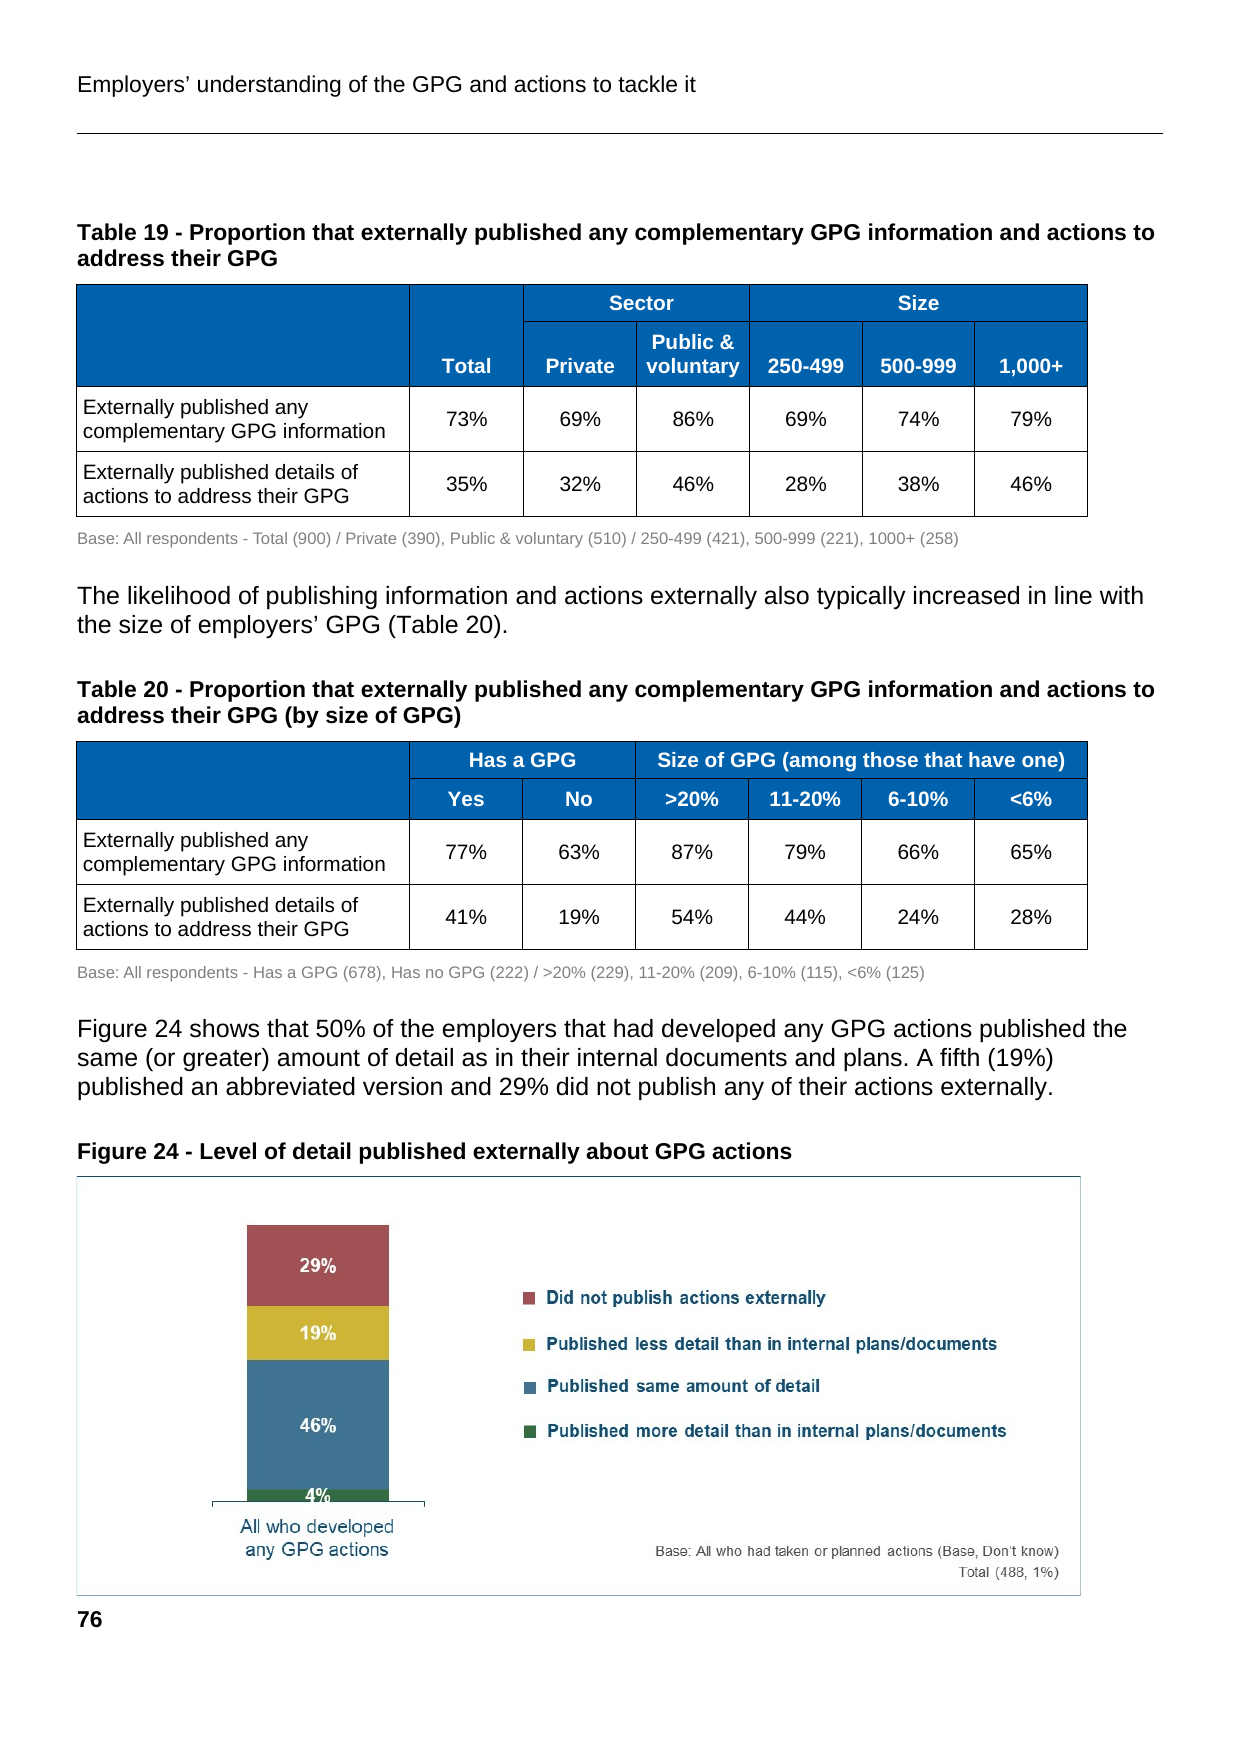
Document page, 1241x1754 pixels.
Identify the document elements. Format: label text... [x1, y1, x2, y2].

table_cell 65% [975, 820, 1087, 884]
table_cell 46% [975, 452, 1087, 516]
table_header Sector [524, 285, 749, 321]
table_cell 69% [524, 387, 636, 451]
table_cell 32% [524, 452, 636, 516]
table_cell 66% [862, 820, 974, 884]
table_cell 79% [749, 820, 861, 884]
table_cell 41% [410, 885, 522, 949]
table_cell Private [524, 322, 636, 386]
table_cell 1,000+ [975, 322, 1087, 386]
table_cell 38% [863, 452, 974, 516]
text Table 19 - Proportion that externally published any complementary GPG information and actions to address their GPG [77, 218, 1163, 271]
table_cell Externally published details of actions to address their GPG [77, 452, 409, 516]
text The likelihood of publishing information and actions externally also typically increased in line with the size of employers’ GPG (Table 20). [77, 581, 1163, 638]
table_cell 73% [410, 387, 523, 451]
table_cell <6% [975, 779, 1087, 819]
table_cell >20% [636, 779, 748, 819]
table_header [77, 285, 409, 386]
table_cell Public & voluntary [637, 322, 749, 386]
table_header Has a GPG [410, 742, 635, 778]
text Base: All respondents - Total (900) / Private (390), Public & voluntary (510) / 250-499 (421), 500-999 (221), 1000+ (258) [77, 529, 1163, 548]
table_cell Externally published any complementary GPG information [77, 387, 409, 451]
table_cell 19% [523, 885, 635, 949]
table_cell 24% [862, 885, 974, 949]
table_cell 11-20% [749, 779, 861, 819]
table_cell Yes [410, 779, 522, 819]
table_cell 86% [637, 387, 749, 451]
table_cell No [523, 779, 635, 819]
table_header [77, 742, 409, 819]
text Base: All respondents - Has a GPG (678), Has no GPG (222) / >20% (229), 11-20% (209), 6-10% (115), <6% (125) [77, 962, 1163, 982]
table_cell 63% [523, 820, 635, 884]
table_header Size [750, 285, 1087, 321]
table_cell Externally published any complementary GPG information [77, 820, 409, 884]
text Figure 24 - Level of detail published externally about GPG actions [77, 1138, 1163, 1164]
table_cell 500-999 [863, 322, 974, 386]
table_header Total [410, 285, 523, 386]
table_cell 79% [975, 387, 1087, 451]
table_cell 6-10% [862, 779, 974, 819]
table_cell Externally published details of actions to address their GPG [77, 885, 409, 949]
table_cell 46% [637, 452, 749, 516]
table_cell 35% [410, 452, 523, 516]
table_cell 44% [749, 885, 861, 949]
table_cell 69% [750, 387, 862, 451]
text Figure 24 shows that 50% of the employers that had developed any GPG actions published the same (or greater) amount of detail as in their internal documents and plans. A fifth (19%) published an abbreviated version and 29% did not publish any of their actions externally. [77, 1014, 1163, 1100]
table_cell 54% [636, 885, 748, 949]
table_cell 77% [410, 820, 522, 884]
text Table 20 - Proportion that externally published any complementary GPG information and actions to address their GPG (by size of GPG) [77, 676, 1163, 728]
table_cell 28% [750, 452, 862, 516]
table_cell 28% [975, 885, 1087, 949]
table_cell 250-499 [750, 322, 862, 386]
table_cell 87% [636, 820, 748, 884]
table_cell 74% [863, 387, 974, 451]
table_header Size of GPG (among those that have one) [636, 742, 1087, 778]
